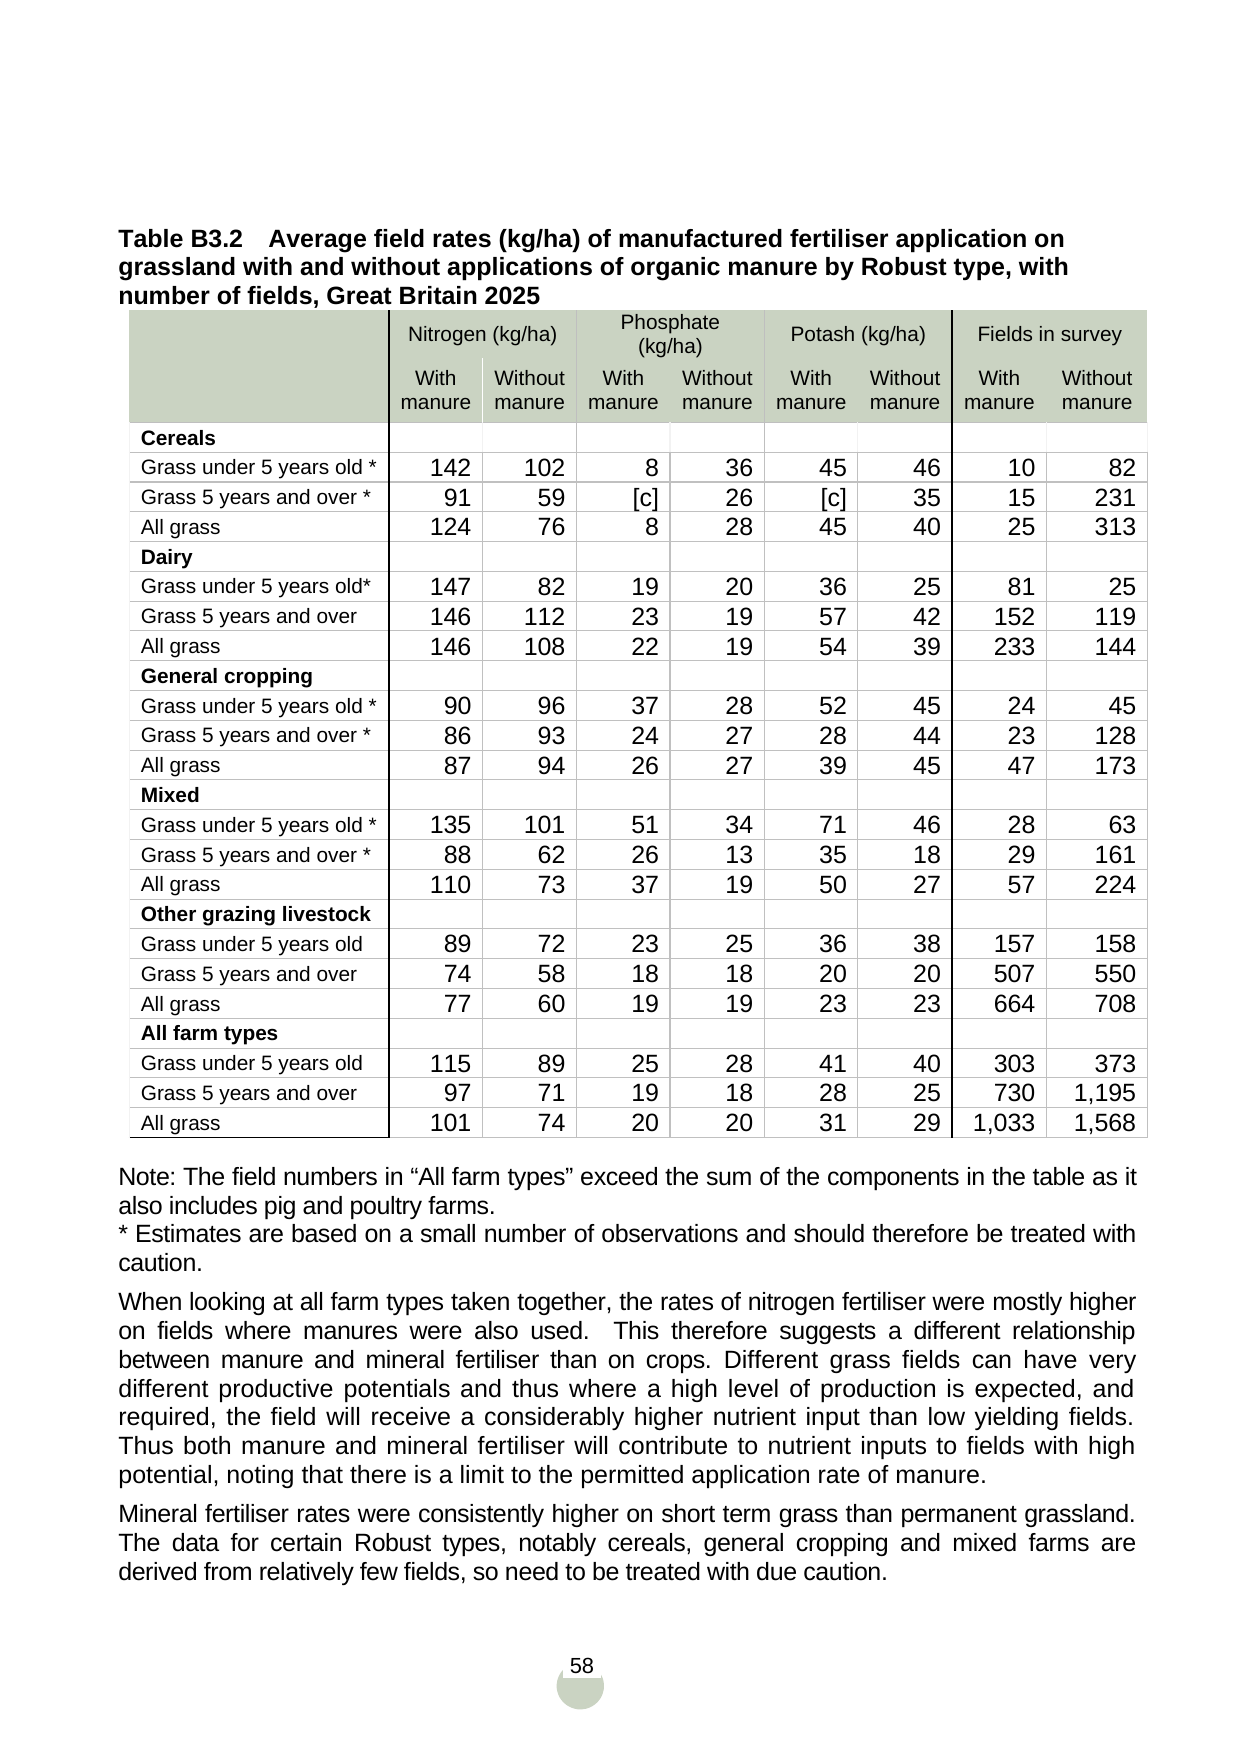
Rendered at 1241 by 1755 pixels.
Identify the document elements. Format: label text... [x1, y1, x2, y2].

table_cell 27 [671, 721, 764, 749]
table_cell 34 [671, 810, 764, 839]
table_cell 507 [953, 959, 1046, 988]
table_cell [c] [765, 483, 857, 511]
table_cell [483, 780, 576, 809]
table_cell 74 [390, 959, 482, 988]
table_cell 88 [390, 840, 482, 869]
table_cell 101 [390, 1108, 482, 1137]
table_cell 72 [483, 929, 576, 958]
table_cell [390, 423, 482, 452]
table_cell 231 [1047, 483, 1147, 511]
table_cell 28 [765, 1078, 857, 1107]
table_cell All grass [130, 1108, 388, 1137]
table_cell 39 [858, 631, 951, 660]
table_cell [858, 542, 951, 571]
table_cell 38 [858, 929, 951, 958]
table_cell 25 [858, 1078, 951, 1107]
table_cell 36 [671, 453, 764, 481]
table_cell 96 [483, 691, 576, 720]
table_cell Other grazing livestock [130, 900, 388, 928]
table_cell 36 [765, 572, 857, 601]
table_cell 45 [1047, 691, 1147, 720]
table_cell 124 [390, 512, 482, 541]
table_cell 19 [671, 602, 764, 630]
table_cell 233 [953, 631, 1046, 660]
table_cell [1047, 542, 1147, 571]
table_cell [858, 423, 951, 452]
table_cell [1047, 780, 1147, 809]
table_cell 108 [483, 631, 576, 660]
table_cell [c] [577, 483, 669, 511]
table_cell 59 [483, 483, 576, 511]
table_cell 135 [390, 810, 482, 839]
table_cell 147 [390, 572, 482, 601]
table_cell [483, 1019, 576, 1047]
table_cell 25 [858, 572, 951, 601]
table_cell 40 [858, 512, 951, 541]
table_cell [483, 900, 576, 928]
table_cell 23 [577, 929, 669, 958]
table_cell 550 [1047, 959, 1147, 988]
table_cell 62 [483, 840, 576, 869]
table_cell 142 [390, 453, 482, 481]
table_cell 29 [953, 840, 1046, 869]
table_cell 74 [483, 1108, 576, 1137]
table_cell 97 [390, 1078, 482, 1107]
table_cell [858, 661, 951, 690]
table_cell 18 [577, 959, 669, 988]
table_cell [577, 900, 669, 928]
text Note: The field numbers in “All farm types” exceed the sum of the components in the table as it also includes pig and poultry farms. [118, 1162, 1137, 1219]
table_cell Grass 5 years and over [130, 602, 388, 630]
table_cell 24 [953, 691, 1046, 720]
table_cell Without manure [858, 358, 951, 422]
table_cell With manure [577, 358, 670, 422]
table_cell 26 [577, 751, 669, 779]
table_cell 102 [483, 453, 576, 481]
table_cell [1047, 1019, 1147, 1047]
table_cell With manure [953, 358, 1046, 422]
table_cell 26 [577, 840, 669, 869]
table_cell [765, 661, 857, 690]
table_cell 51 [577, 810, 669, 839]
table_cell 303 [953, 1049, 1046, 1077]
table_cell [765, 542, 857, 571]
table_cell All grass [130, 870, 388, 898]
table_cell 73 [483, 870, 576, 898]
table_cell 25 [671, 929, 764, 958]
table_cell 19 [671, 631, 764, 660]
text Mineral fertiliser rates were consistently higher on short term grass than permanent grassland. The data for certain Robust types, notably cereals, general cropping and mixed farms are derived from relatively few fields, so need to be treated with due caution. [118, 1499, 1137, 1585]
table_cell 373 [1047, 1049, 1147, 1077]
table_cell 313 [1047, 512, 1147, 541]
table_cell Grass under 5 years old * [130, 810, 388, 839]
table_cell 45 [765, 512, 857, 541]
table_cell 42 [858, 602, 951, 630]
table_cell 28 [671, 512, 764, 541]
table_cell 57 [765, 602, 857, 630]
table_cell 26 [671, 483, 764, 511]
table_cell 161 [1047, 840, 1147, 869]
table_cell [671, 542, 764, 571]
table_cell 52 [765, 691, 857, 720]
table_cell 708 [1047, 989, 1147, 1018]
table_cell 28 [671, 1049, 764, 1077]
table_cell 91 [390, 483, 482, 511]
table_cell 152 [953, 602, 1046, 630]
table_cell 29 [858, 1108, 951, 1137]
table_cell 25 [577, 1049, 669, 1077]
table_cell 39 [765, 751, 857, 779]
table_cell 19 [577, 572, 669, 601]
table_cell 57 [953, 870, 1046, 898]
table_cell [390, 542, 482, 571]
table_cell 82 [483, 572, 576, 601]
table_cell 63 [1047, 810, 1147, 839]
table_cell 46 [858, 810, 951, 839]
table_cell 23 [765, 989, 857, 1018]
table_cell 20 [858, 959, 951, 988]
table_cell Grass under 5 years old [130, 1049, 388, 1077]
table_cell 45 [858, 691, 951, 720]
table_cell 19 [577, 989, 669, 1018]
table_cell [577, 423, 669, 452]
table_cell All grass [130, 512, 388, 541]
table_cell General cropping [130, 661, 388, 690]
table_cell 730 [953, 1078, 1046, 1107]
table_cell [953, 661, 1046, 690]
table_cell 19 [577, 1078, 669, 1107]
table_cell 22 [577, 631, 669, 660]
table_cell 19 [671, 989, 764, 1018]
table_cell 27 [671, 751, 764, 779]
table_cell 87 [390, 751, 482, 779]
table_cell [765, 780, 857, 809]
table_cell [1047, 423, 1147, 452]
text When looking at all farm types taken together, the rates of nitrogen fertiliser were mostly higher on fields where manures were also used. This therefore suggests a different relationship between manure and mineral fertiliser than on crops. Different grass fields can have very different productive potentials and thus where a high level of production is expected, and required, the field will receive a considerably higher nutrient input than low yielding fields. Thus both manure and mineral fertiliser will contribute to nutrient inputs to fields with high potential, noting that there is a limit to the permitted application rate of manure. [118, 1287, 1137, 1488]
table_cell 101 [483, 810, 576, 839]
table_cell 93 [483, 721, 576, 749]
table_cell [953, 900, 1046, 928]
table_cell [953, 1019, 1046, 1047]
table_cell 18 [671, 959, 764, 988]
table_cell [1047, 661, 1147, 690]
table_cell 15 [953, 483, 1046, 511]
table_cell Dairy [130, 542, 388, 571]
table_cell Cereals [130, 423, 388, 452]
table_cell 23 [577, 602, 669, 630]
table_cell [671, 423, 764, 452]
table_cell 119 [1047, 602, 1147, 630]
table_cell [483, 423, 576, 452]
table_cell 37 [577, 691, 669, 720]
table_cell 45 [765, 453, 857, 481]
table_cell 24 [577, 721, 669, 749]
table_cell 158 [1047, 929, 1147, 958]
table_cell [1047, 900, 1147, 928]
table_cell 28 [765, 721, 857, 749]
table_cell 115 [390, 1049, 482, 1077]
table_cell 25 [953, 512, 1046, 541]
table_cell [483, 661, 576, 690]
table_cell 71 [483, 1078, 576, 1107]
table_cell Without manure [670, 358, 764, 422]
table_cell [577, 542, 669, 571]
table_cell [483, 542, 576, 571]
table_cell [577, 1019, 669, 1047]
table_cell 144 [1047, 631, 1147, 660]
table_cell [390, 780, 482, 809]
table_cell [671, 900, 764, 928]
table_cell 37 [577, 870, 669, 898]
table_cell 1,195 [1047, 1078, 1147, 1107]
table_cell 20 [765, 959, 857, 988]
table_cell 28 [953, 810, 1046, 839]
table_cell 54 [765, 631, 857, 660]
table_cell Grass under 5 years old* [130, 572, 388, 601]
table_cell [953, 542, 1046, 571]
table_cell 146 [390, 602, 482, 630]
table_cell All grass [130, 989, 388, 1018]
table_cell 20 [577, 1108, 669, 1137]
table_cell 41 [765, 1049, 857, 1077]
table_cell 8 [577, 453, 669, 481]
table_cell 19 [671, 870, 764, 898]
table_header Nitrogen (kg/ha) [390, 310, 576, 358]
table_cell 25 [1047, 572, 1147, 601]
table_cell 94 [483, 751, 576, 779]
table_cell [765, 900, 857, 928]
table_cell 60 [483, 989, 576, 1018]
table_cell [390, 900, 482, 928]
table_cell 112 [483, 602, 576, 630]
table_cell 35 [858, 483, 951, 511]
table_cell Grass 5 years and over * [130, 483, 388, 511]
table_cell 20 [671, 1108, 764, 1137]
table_cell [858, 1019, 951, 1047]
table_cell 89 [390, 929, 482, 958]
table_cell 44 [858, 721, 951, 749]
table_cell [671, 780, 764, 809]
table_cell 81 [953, 572, 1046, 601]
table_cell 27 [858, 870, 951, 898]
table_cell All grass [130, 631, 388, 660]
table_cell [577, 661, 669, 690]
table_cell [765, 423, 857, 452]
table_cell Grass under 5 years old * [130, 691, 388, 720]
table_cell 23 [858, 989, 951, 1018]
table_cell 146 [390, 631, 482, 660]
table_cell 77 [390, 989, 482, 1018]
table_cell 18 [671, 1078, 764, 1107]
table_header Fields in survey [953, 310, 1147, 358]
table_cell 173 [1047, 751, 1147, 779]
table_cell 58 [483, 959, 576, 988]
table_cell 89 [483, 1049, 576, 1077]
table_cell 35 [765, 840, 857, 869]
table_cell 71 [765, 810, 857, 839]
table_header Potash (kg/ha) [765, 310, 951, 358]
table_cell Grass 5 years and over [130, 1078, 388, 1107]
table_cell 76 [483, 512, 576, 541]
table_cell All farm types [130, 1019, 388, 1047]
table_cell 45 [858, 751, 951, 779]
table_cell 40 [858, 1049, 951, 1077]
table_cell Grass under 5 years old [130, 929, 388, 958]
table_cell 128 [1047, 721, 1147, 749]
table_cell 50 [765, 870, 857, 898]
table_cell [390, 1019, 482, 1047]
table_cell Without manure [1046, 358, 1147, 422]
table_cell 13 [671, 840, 764, 869]
table_cell 36 [765, 929, 857, 958]
table_cell [858, 780, 951, 809]
table_cell 10 [953, 453, 1046, 481]
table_cell 82 [1047, 453, 1147, 481]
table_cell [671, 661, 764, 690]
table_cell Grass under 5 years old * [130, 453, 388, 481]
table_cell 90 [390, 691, 482, 720]
table_cell 1,568 [1047, 1108, 1147, 1137]
table_cell [858, 900, 951, 928]
table_cell Without manure [483, 358, 576, 422]
table_cell 224 [1047, 870, 1147, 898]
table_cell 20 [671, 572, 764, 601]
table_header [129, 310, 388, 358]
table_header Phosphate (kg/ha) [577, 310, 764, 358]
table_cell Mixed [130, 780, 388, 809]
table_cell [671, 1019, 764, 1047]
table_cell All grass [130, 751, 388, 779]
table_cell 1,033 [953, 1108, 1046, 1137]
table_cell With manure [765, 358, 858, 422]
table_cell 28 [671, 691, 764, 720]
table_cell 46 [858, 453, 951, 481]
table_cell [577, 780, 669, 809]
table_cell [953, 423, 1046, 452]
table_cell 8 [577, 512, 669, 541]
text Table B3.2 Average field rates (kg/ha) of manufactured fertiliser application on grassland with and without applications of organic manure by Robust type, with number of fields, Great Britain 2025 [118, 224, 1137, 310]
table_cell [129, 358, 388, 422]
table_cell 157 [953, 929, 1046, 958]
table_cell With manure [390, 358, 482, 422]
table_cell [953, 780, 1046, 809]
table_cell 18 [858, 840, 951, 869]
text * Estimates are based on a small number of observations and should therefore be treated with caution. [118, 1219, 1137, 1277]
table_cell 110 [390, 870, 482, 898]
table_cell Grass 5 years and over * [130, 840, 388, 869]
table_cell [390, 661, 482, 690]
table_cell Grass 5 years and over * [130, 721, 388, 749]
table_cell 31 [765, 1108, 857, 1137]
table_cell 86 [390, 721, 482, 749]
table_cell 47 [953, 751, 1046, 779]
table_cell 664 [953, 989, 1046, 1018]
table_cell [765, 1019, 857, 1047]
table_cell 23 [953, 721, 1046, 749]
table_cell Grass 5 years and over [130, 959, 388, 988]
